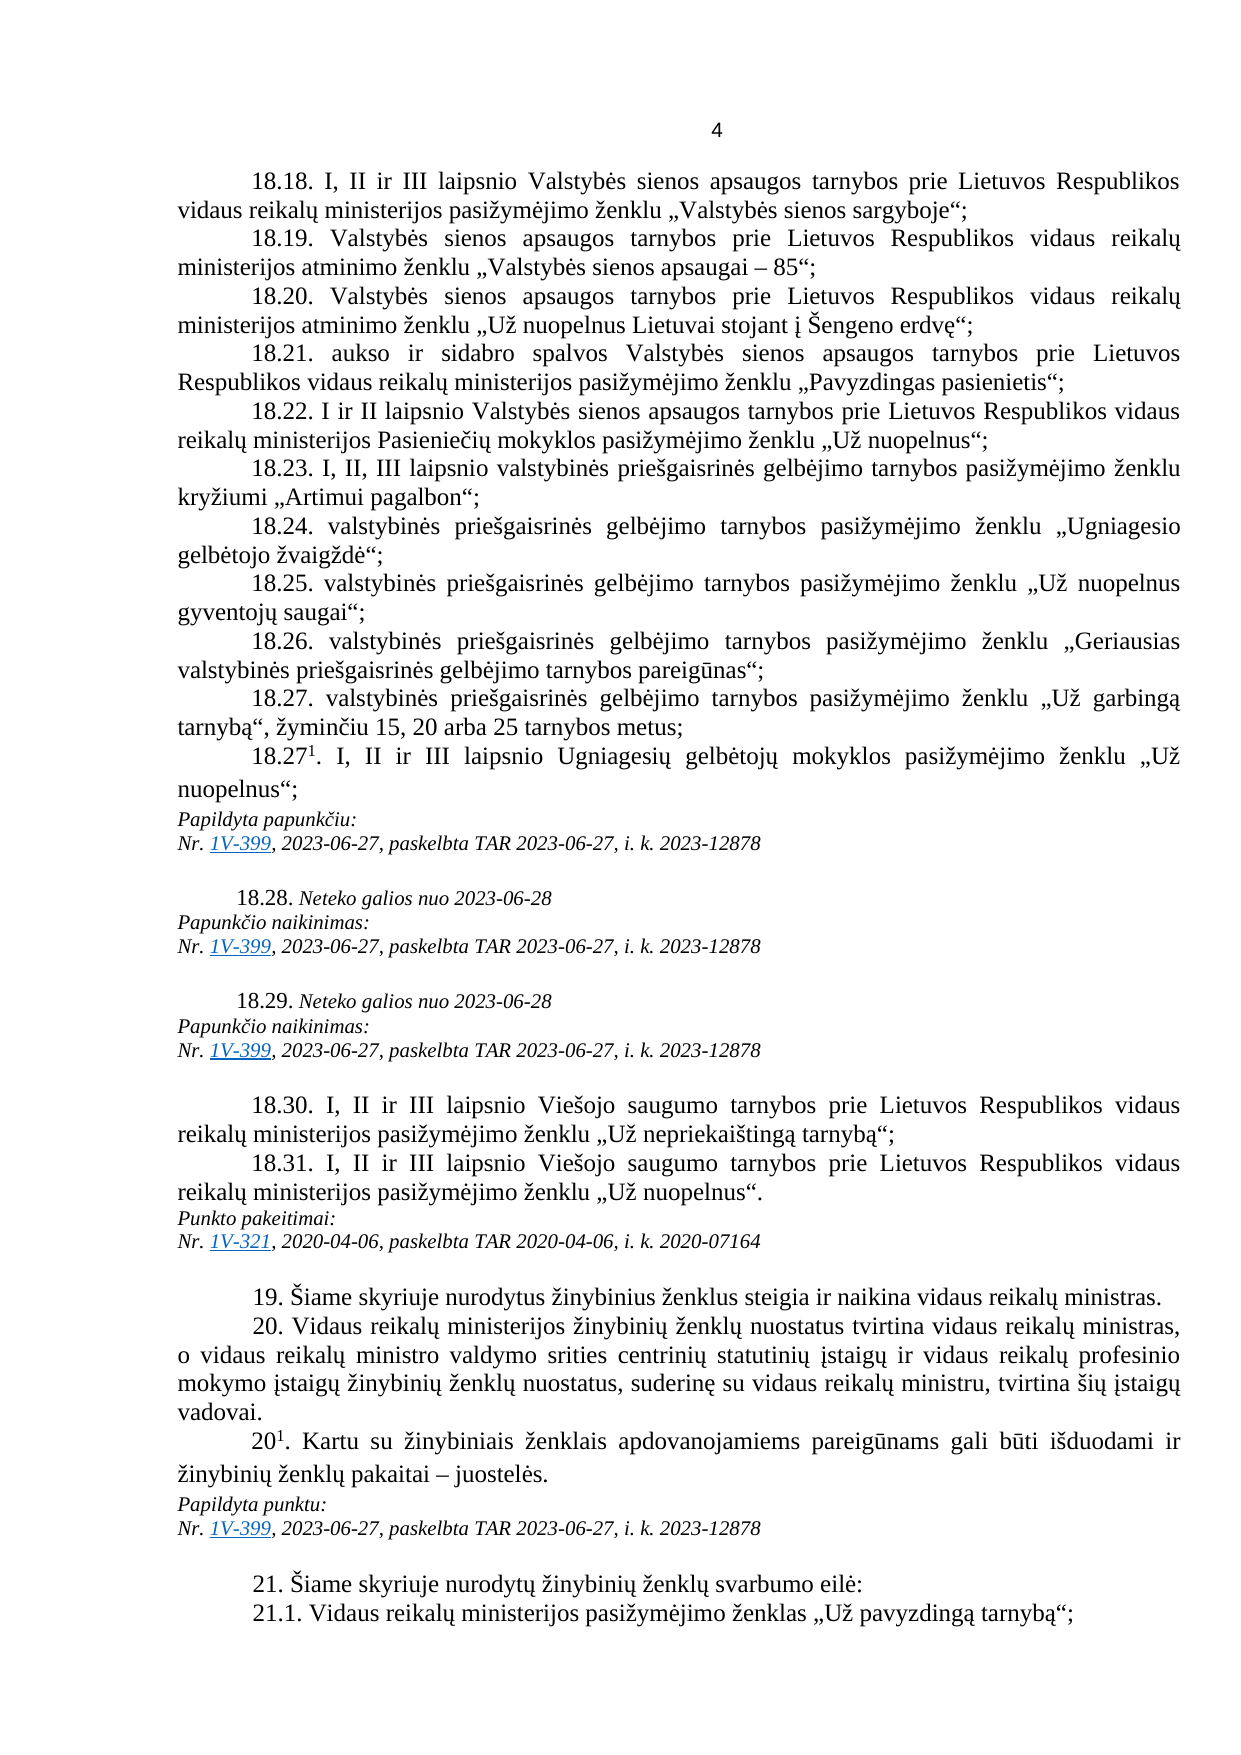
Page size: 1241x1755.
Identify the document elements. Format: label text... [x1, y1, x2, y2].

text 19. Šiame skyriuje nurodytus žinybinius ženklus steigia ir naikina vidaus reikalų ministras. [177, 1282, 1181, 1311]
text Punkto pakeitimai: [177, 1205, 1181, 1229]
text 18.30. I, II ir III laipsnio Viešojo saugumo tarnybos prie Lietuvos Respublikos vidaus reikalų ministerijos pasižymėjimo ženklu „Už nepriekaištingą tarnybą“; [177, 1090, 1181, 1148]
text 18.28. Neteko galios nuo 2023-06-28 [177, 884, 1181, 910]
text 18.20. Valstybės sienos apsaugos tarnybos prie Lietuvos Respublikos vidaus reikalų ministerijos atminimo ženklu „Už nuopelnus Lietuvai stojant į Šengeno erdvę“; [177, 281, 1181, 338]
text Nr. 1V-399, 2023-06-27, paskelbta TAR 2023-06-27, i. k. 2023-12878 [177, 1038, 1181, 1062]
text Nr. 1V-399, 2023-06-27, paskelbta TAR 2023-06-27, i. k. 2023-12878 [177, 934, 1181, 958]
text 20. Vidaus reikalų ministerijos žinybinių ženklų nuostatus tvirtina vidaus reikalų ministras, o vidaus reikalų ministro valdymo srities centrinių statutinių įstaigų ir vidaus reikalų profesinio mokymo įstaigų žinybinių ženklų nuostatus, suderinę su vidaus reikalų ministru, tvirtina šių įstaigų vadovai. [177, 1311, 1181, 1426]
text Papildyta papunkčiu: [177, 807, 1181, 831]
text Nr. 1V-321, 2020-04-06, paskelbta TAR 2020-04-06, i. k. 2020-07164 [177, 1229, 1181, 1253]
text 18.23. I, II, III laipsnio valstybinės priešgaisrinės gelbėjimo tarnybos pasižymėjimo ženklu kryžiumi „Artimui pagalbon“; [177, 453, 1181, 511]
text 201. Kartu su žinybiniais ženklais apdovanojamiems pareigūnams gali būti išduodami ir žinybinių ženklų pakaitai – juostelės. [177, 1426, 1181, 1488]
text 18.31. I, II ir III laipsnio Viešojo saugumo tarnybos prie Lietuvos Respublikos vidaus reikalų ministerijos pasižymėjimo ženklu „Už nuopelnus“. [177, 1148, 1181, 1205]
text 18.29. Neteko galios nuo 2023-06-28 [177, 987, 1181, 1013]
text 21. Šiame skyriuje nurodytų žinybinių ženklų svarbumo eilė: [177, 1569, 1181, 1598]
text 18.19. Valstybės sienos apsaugos tarnybos prie Lietuvos Respublikos vidaus reikalų ministerijos atminimo ženklu „Valstybės sienos apsaugai – 85“; [177, 223, 1181, 281]
text Nr. 1V-399, 2023-06-27, paskelbta TAR 2023-06-27, i. k. 2023-12878 [177, 1516, 1181, 1540]
text 18.271. I, II ir III laipsnio Ugniagesių gelbėtojų mokyklos pasižymėjimo ženklu „Už nuopelnus“; [177, 741, 1181, 803]
text 18.18. I, II ir III laipsnio Valstybės sienos apsaugos tarnybos prie Lietuvos Respublikos vidaus reikalų ministerijos pasižymėjimo ženklu „Valstybės sienos sargyboje“; [177, 166, 1181, 223]
text 18.24. valstybinės priešgaisrinės gelbėjimo tarnybos pasižymėjimo ženklu „Ugniagesio gelbėtojo žvaigždė“; [177, 511, 1181, 568]
text 21.1. Vidaus reikalų ministerijos pasižymėjimo ženklas „Už pavyzdingą tarnybą“; [177, 1598, 1181, 1626]
text Papunkčio naikinimas: [177, 1013, 1181, 1038]
text Papunkčio naikinimas: [177, 910, 1181, 934]
text 18.22. I ir II laipsnio Valstybės sienos apsaugos tarnybos prie Lietuvos Respublikos vidaus reikalų ministerijos Pasieniečių mokyklos pasižymėjimo ženklu „Už nuopelnus“; [177, 396, 1181, 453]
text Nr. 1V-399, 2023-06-27, paskelbta TAR 2023-06-27, i. k. 2023-12878 [177, 831, 1181, 855]
text 18.25. valstybinės priešgaisrinės gelbėjimo tarnybos pasižymėjimo ženklu „Už nuopelnus gyventojų saugai“; [177, 568, 1181, 626]
text 18.21. aukso ir sidabro spalvos Valstybės sienos apsaugos tarnybos prie Lietuvos Respublikos vidaus reikalų ministerijos pasižymėjimo ženklu „Pavyzdingas pasienietis“; [177, 338, 1181, 396]
text 18.27. valstybinės priešgaisrinės gelbėjimo tarnybos pasižymėjimo ženklu „Už garbingą tarnybą“, žyminčiu 15, 20 arba 25 tarnybos metus; [177, 683, 1181, 741]
text 18.26. valstybinės priešgaisrinės gelbėjimo tarnybos pasižymėjimo ženklu „Geriausias valstybinės priešgaisrinės gelbėjimo tarnybos pareigūnas“; [177, 626, 1181, 683]
text Papildyta punktu: [177, 1492, 1181, 1516]
